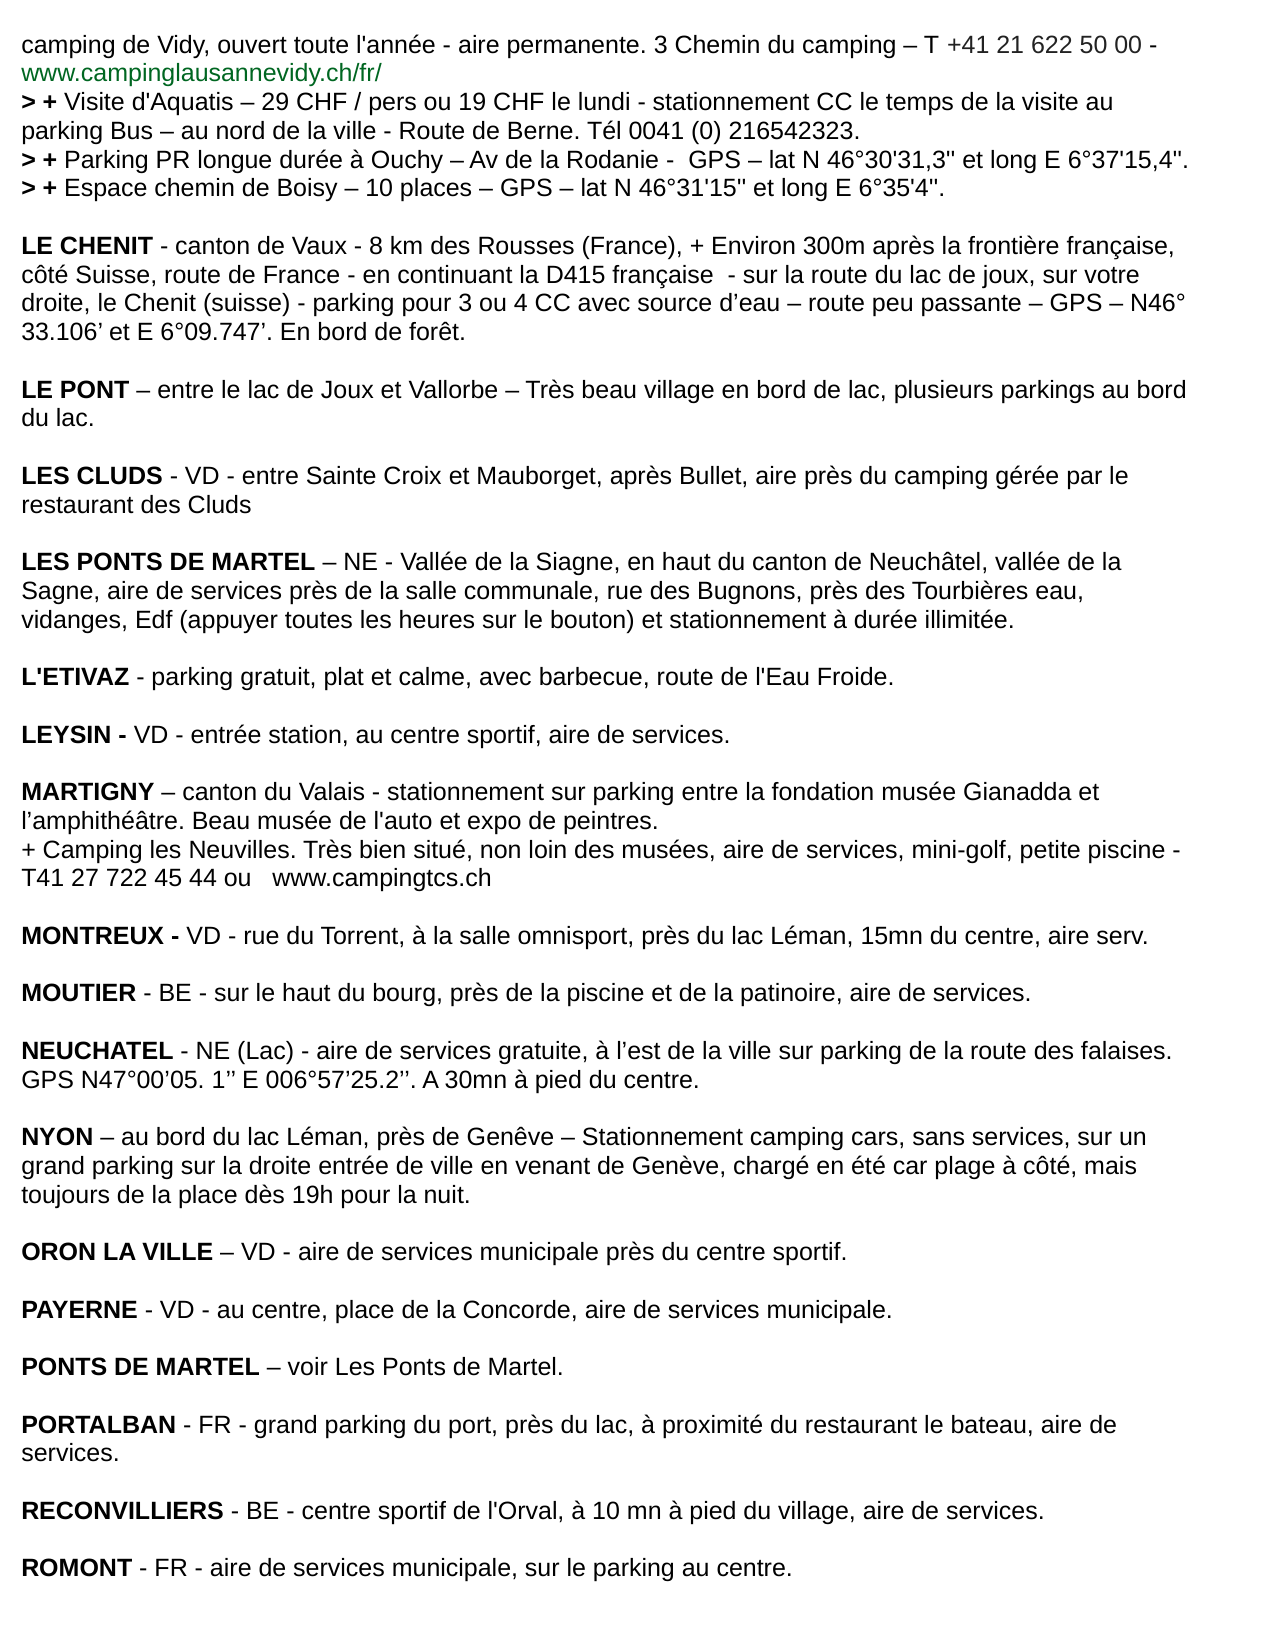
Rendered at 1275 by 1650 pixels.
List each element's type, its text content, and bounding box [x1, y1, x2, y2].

text PONTS DE MARTEL – voir Les Ponts de Martel. [21, 1352, 1196, 1381]
text LEYSIN - VD - entrée station, au centre sportif, aire de services. [21, 719, 1196, 748]
text LE PONT – entre le lac de Joux et Vallorbe – Très beau village en bord de lac, plusieurs parkings au bord du lac. [21, 374, 1196, 432]
text L'ETIVAZ - parking gratuit, plat et calme, avec barbecue, route de l'Eau Froide. [21, 662, 1196, 691]
text LE CHENIT - canton de Vaux - 8 km des Rousses (France), + Environ 300m après la frontière française, côté Suisse, route de France - en continuant la D415 française - sur la route du lac de joux, sur votre droite, le Chenit (suisse) - parking pour 3 ou 4 CC avec source d’eau – route peu passante – GPS – N46° 33.106’ et E 6°09.747’. En bord de forêt. [21, 231, 1196, 346]
text NEUCHATEL - NE (Lac) - aire de services gratuite, à l’est de la ville sur parking de la route des falaises. [21, 1036, 1196, 1064]
text LES PONTS DE MARTEL – NE - Vallée de la Siagne, en haut du canton de Neuchâtel, vallée de la Sagne, aire de services près de la salle communale, rue des Bugnons, près des Tourbières eau, vidanges, Edf (appuyer toutes les heures sur le bouton) et stationnement à durée illimitée. [21, 547, 1196, 633]
text PAYERNE - VD - au centre, place de la Concorde, aire de services municipale. [21, 1294, 1196, 1323]
text + Camping les Neuvilles. Très bien situé, non loin des musées, aire de services, mini-golf, petite piscine - T41 27 722 45 44 ou www.campingtcs.ch [21, 834, 1196, 892]
text ROMONT - FR - aire de services municipale, sur le parking au centre. [21, 1553, 1196, 1582]
text PORTALBAN - FR - grand parking du port, près du lac, à proximité du restaurant le bateau, aire de services. [21, 1409, 1196, 1467]
text ORON LA VILLE – VD - aire de services municipale près du centre sportif. [21, 1237, 1196, 1266]
text camping de Vidy, ouvert toute l'année - aire permanente. 3 Chemin du camping – T +41 21 622 50 00 - www.campinglausannevidy.ch/fr/ > + Visite d'Aquatis – 29 CHF / pers ou 19 CHF le lundi - stationnement CC le temps de la visite au parking Bus – au nord de la ville - Route de Berne. Tél 0041 (0) 216542323. > + Parking PR longue durée à Ouchy – Av de la Rodanie - GPS – lat N 46°30'31,3'' et long E 6°37'15,4''. > + Espace chemin de Boisy – 10 places – GPS – lat N 46°31'15'' et long E 6°35'4''. [21, 29, 1196, 202]
text MOUTIER - BE - sur le haut du bourg, près de la piscine et de la patinoire, aire de services. [21, 978, 1196, 1007]
text NYON – au bord du lac Léman, près de Genêve – Stationnement camping cars, sans services, sur un grand parking sur la droite entrée de ville en venant de Genève, chargé en été car plage à côté, mais toujours de la place dès 19h pour la nuit. [21, 1122, 1196, 1208]
text GPS N47°00’05. 1’’ E 006°57’25.2’’. A 30mn à pied du centre. [21, 1064, 1196, 1093]
text RECONVILLIERS - BE - centre sportif de l'Orval, à 10 mn à pied du village, aire de services. [21, 1496, 1196, 1524]
text LES CLUDS - VD - entre Sainte Croix et Mauborget, après Bullet, aire près du camping gérée par le restaurant des Cluds [21, 461, 1196, 518]
text MARTIGNY – canton du Valais - stationnement sur parking entre la fondation musée Gianadda et l’amphithéâtre. Beau musée de l'auto et expo de peintres. [21, 777, 1196, 834]
text MONTREUX - VD - rue du Torrent, à la salle omnisport, près du lac Léman, 15mn du centre, aire serv. [21, 921, 1196, 949]
